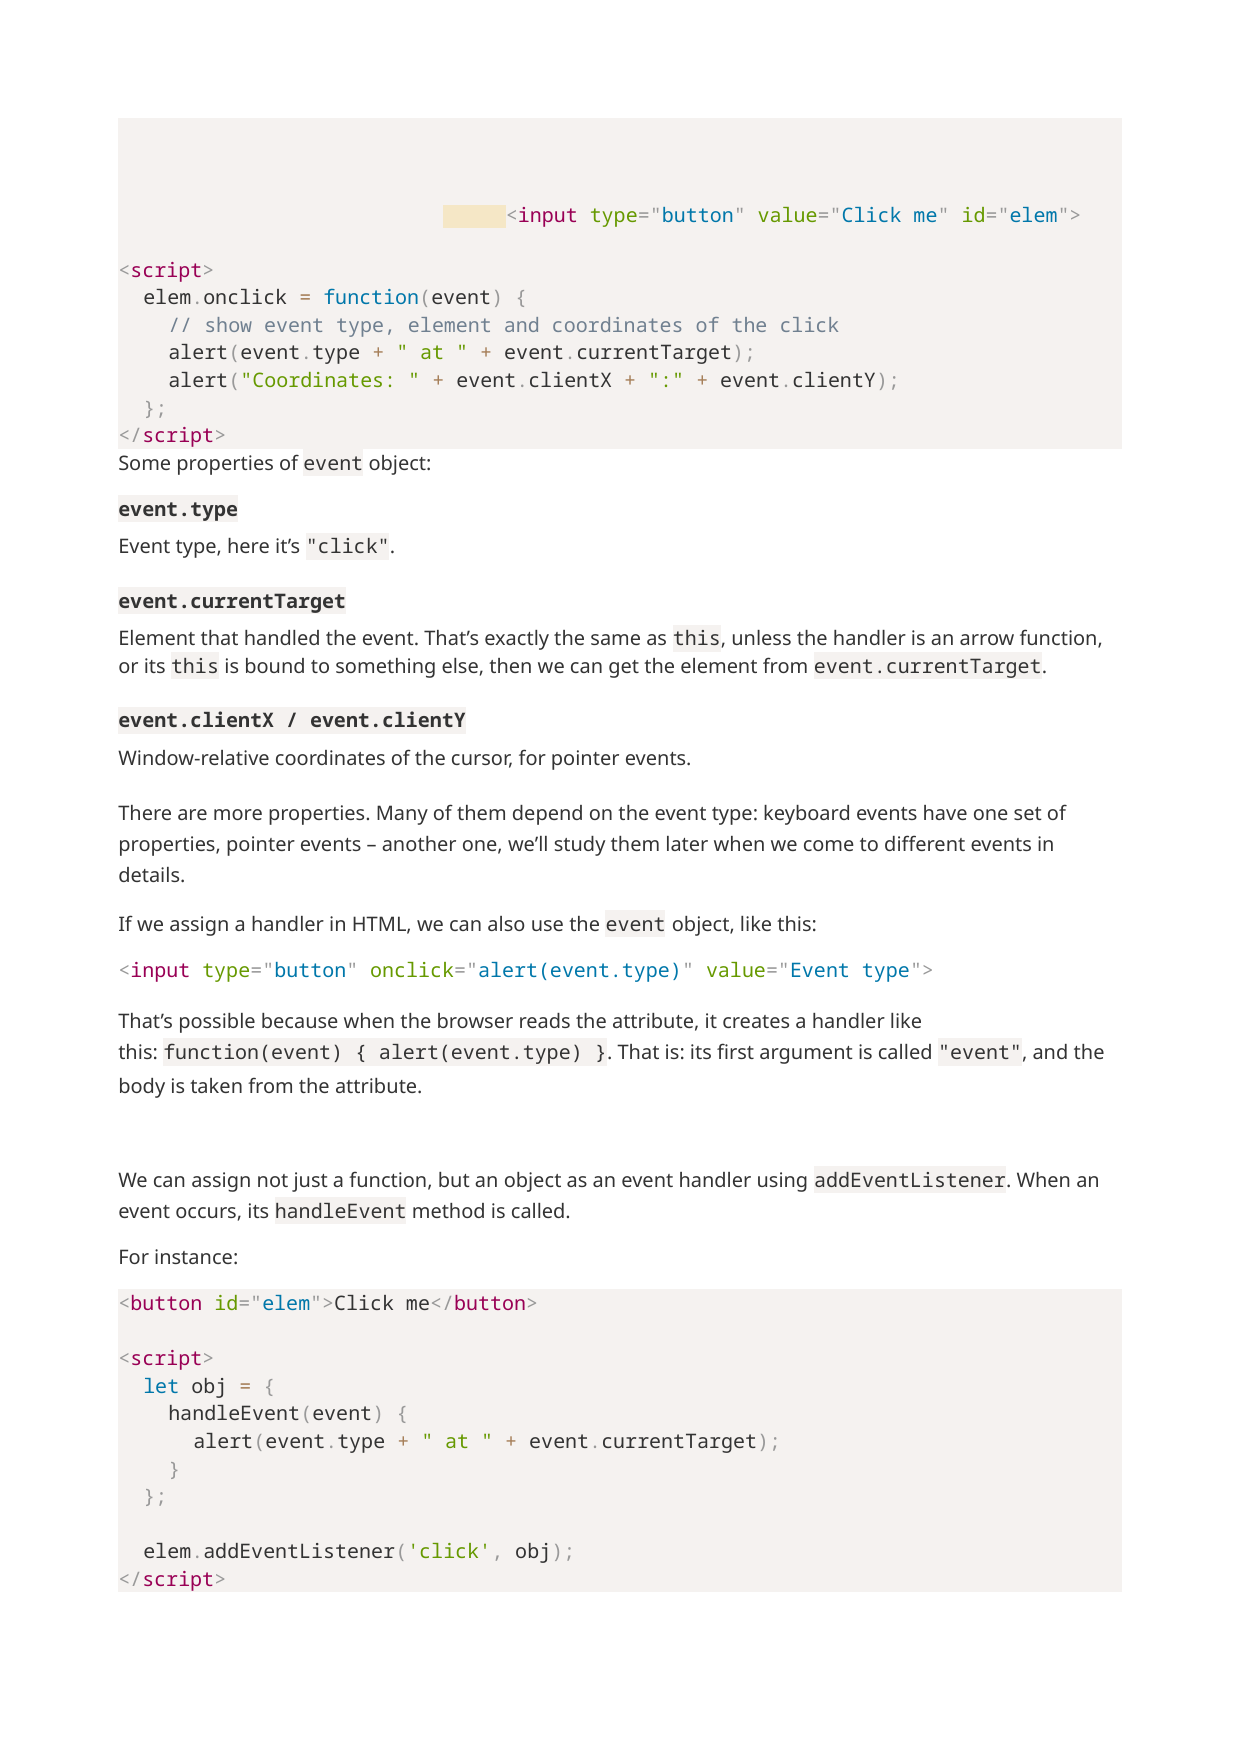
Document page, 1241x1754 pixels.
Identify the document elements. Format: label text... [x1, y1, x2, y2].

text That’s possible because when the browser reads the attribute, it creates a handler like this: function(event) { alert(event.type) }. That is: its first argument is called "event", and the body is taken from the attribute. [118, 1007, 1122, 1099]
text alert("Coordinates: " + event.clientX + ":" + event.clientY); [118, 366, 1122, 394]
text <input type="button" onclick="alert(event.type)" value="Event type"> [118, 956, 1122, 983]
subtitle event.clientX / event.clientY [118, 707, 1122, 734]
text } [118, 1454, 1122, 1482]
text }; [118, 394, 1122, 421]
text <input type="button" value="Click me" id="elem"> [118, 201, 1122, 228]
list Window-relative coordinates of the cursor, for pointer events. [118, 744, 1122, 771]
text Some properties of event object: [118, 449, 1122, 476]
text There are more properties. Many of them depend on the event type: keyboard events have one set of properties, pointer events – another one, we’ll study them later when we come to different events in details. [118, 799, 1122, 889]
subtitle event.currentTarget [118, 587, 1122, 614]
text alert(event.type + " at " + event.currentTarget); [118, 1427, 1122, 1454]
text </script> [118, 1565, 1122, 1592]
text alert(event.type + " at " + event.currentTarget); [118, 338, 1122, 366]
text We can assign not just a function, but an object as an event handler using addEventListener. When an event occurs, its handleEvent method is called. [118, 1166, 1122, 1224]
text handleEvent(event) { [118, 1399, 1122, 1427]
text <script> [118, 256, 1122, 283]
text <script> [118, 1344, 1122, 1372]
text let obj = { [118, 1372, 1122, 1399]
text elem.onclick = function(event) { [118, 283, 1122, 311]
subtitle event.type [118, 495, 1122, 522]
text }; [118, 1482, 1122, 1510]
text // show event type, element and coordinates of the click [118, 311, 1122, 338]
text If we assign a handler in HTML, we can also use the event object, like this: [118, 908, 1122, 937]
text </script> [118, 421, 1122, 449]
list Element that handled the event. That’s exactly the same as this, unless the handler is an arrow function, or its this is bound to something else, then we can get the element from event.currentTarget. [118, 624, 1122, 679]
text elem.addEventListener('click', obj); [118, 1537, 1122, 1565]
text <button id="elem">Click me</button> [118, 1289, 1122, 1317]
text For instance: [118, 1243, 1122, 1270]
list Event type, here it’s "click". [118, 532, 1122, 560]
